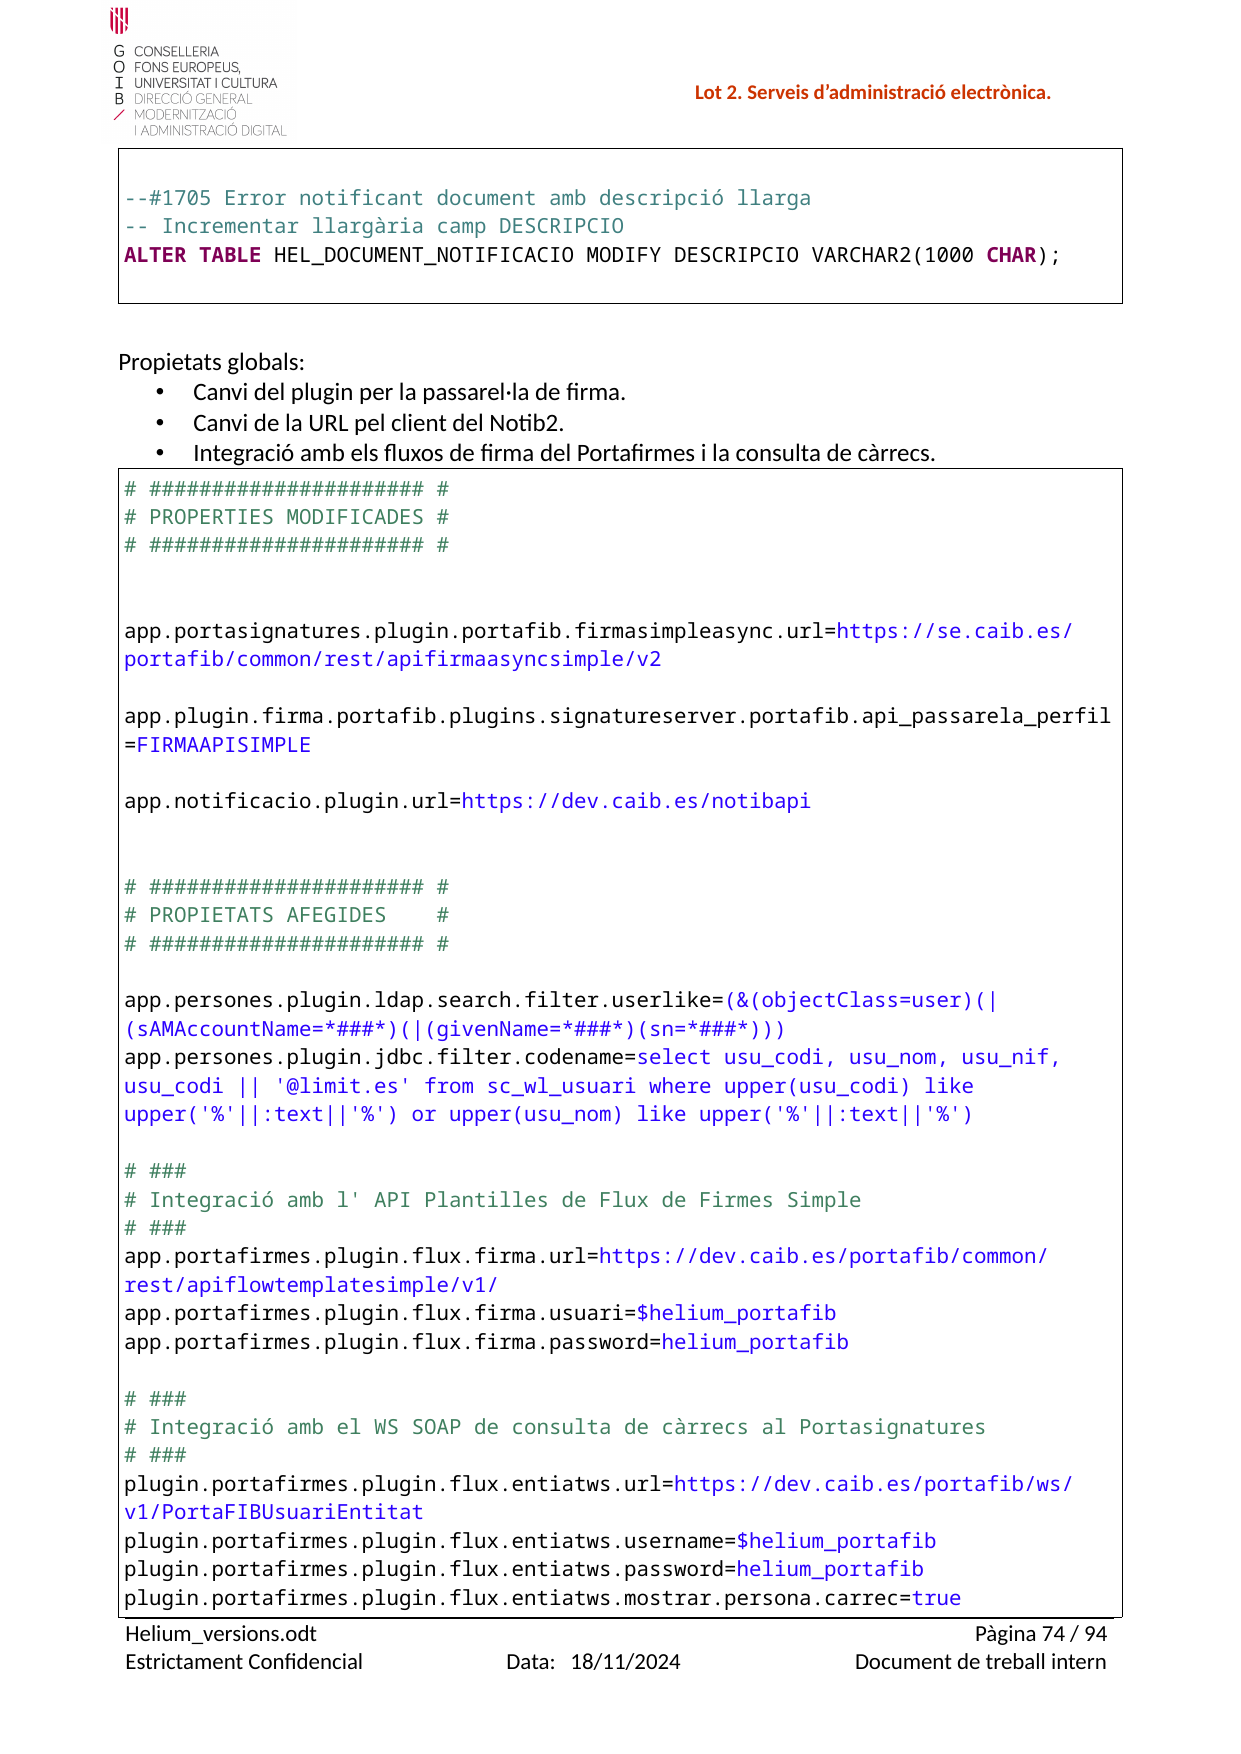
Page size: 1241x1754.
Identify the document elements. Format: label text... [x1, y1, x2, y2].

list Integració amb els fluxos de firma del Portafirmes i la consulta de càrrecs. [156, 437, 1122, 468]
table_header # ###################### # # PROPERTIES MODIFICADES # # ###################### # app.portasignatures.plugin.portafib.firmasimpleasync.url=https://se.caib.es/portafib/common/rest/apifirmaasyncsimple/v2 app.plugin.firma.portafib.plugins.signatureserver.portafib.api_passarela_perfil=FIRMAAPISIMPLE app.notificacio.plugin.url=https://dev.caib.es/notibapi # ###################### # # PROPIETATS AFEGIDES # # ###################### # app.persones.plugin.ldap.search.filter.userlike=(&(objectClass=user)(|(sAMAccountName=*###*)(|(givenName=*###*)(sn=*###*))) app.persones.plugin.jdbc.filter.codename=select usu_codi, usu_nom, usu_nif, usu_codi || '@limit.es' from sc_wl_usuari where upper(usu_codi) like upper('%'||:text||'%') or upper(usu_nom) like upper('%'||:text||'%') # ### # Integració amb l' API Plantilles de Flux de Firmes Simple # ### app.portafirmes.plugin.flux.firma.url=https://dev.caib.es/portafib/common/rest/apiflowtemplatesimple/v1/ app.portafirmes.plugin.flux.firma.usuari=$helium_portafib app.portafirmes.plugin.flux.firma.password=helium_portafib # ### # Integració amb el WS SOAP de consulta de càrrecs al Portasignatures # ### plugin.portafirmes.plugin.flux.entiatws.url=https://dev.caib.es/portafib/ws/v1/PortaFIBUsuariEntitat plugin.portafirmes.plugin.flux.entiatws.username=$helium_portafib plugin.portafirmes.plugin.flux.entiatws.password=helium_portafib plugin.portafirmes.plugin.flux.entiatws.mostrar.persona.carrec=true [119, 469, 1122, 1617]
list Canvi del plugin per la passarel·la de firma. [156, 376, 1122, 407]
table_header --#1705 Error notificant document amb descripció llarga -- Incrementar llargària camp DESCRIPCIO ALTER TABLE HEL_DOCUMENT_NOTIFICACIO MODIFY DESCRIPCIO VARCHAR2(1000 CHAR); [119, 149, 1122, 302]
picture [100, 0, 297, 144]
list Canvi de la URL pel client del Notib2. [156, 407, 1122, 437]
text Propietats globals: [118, 346, 1122, 376]
